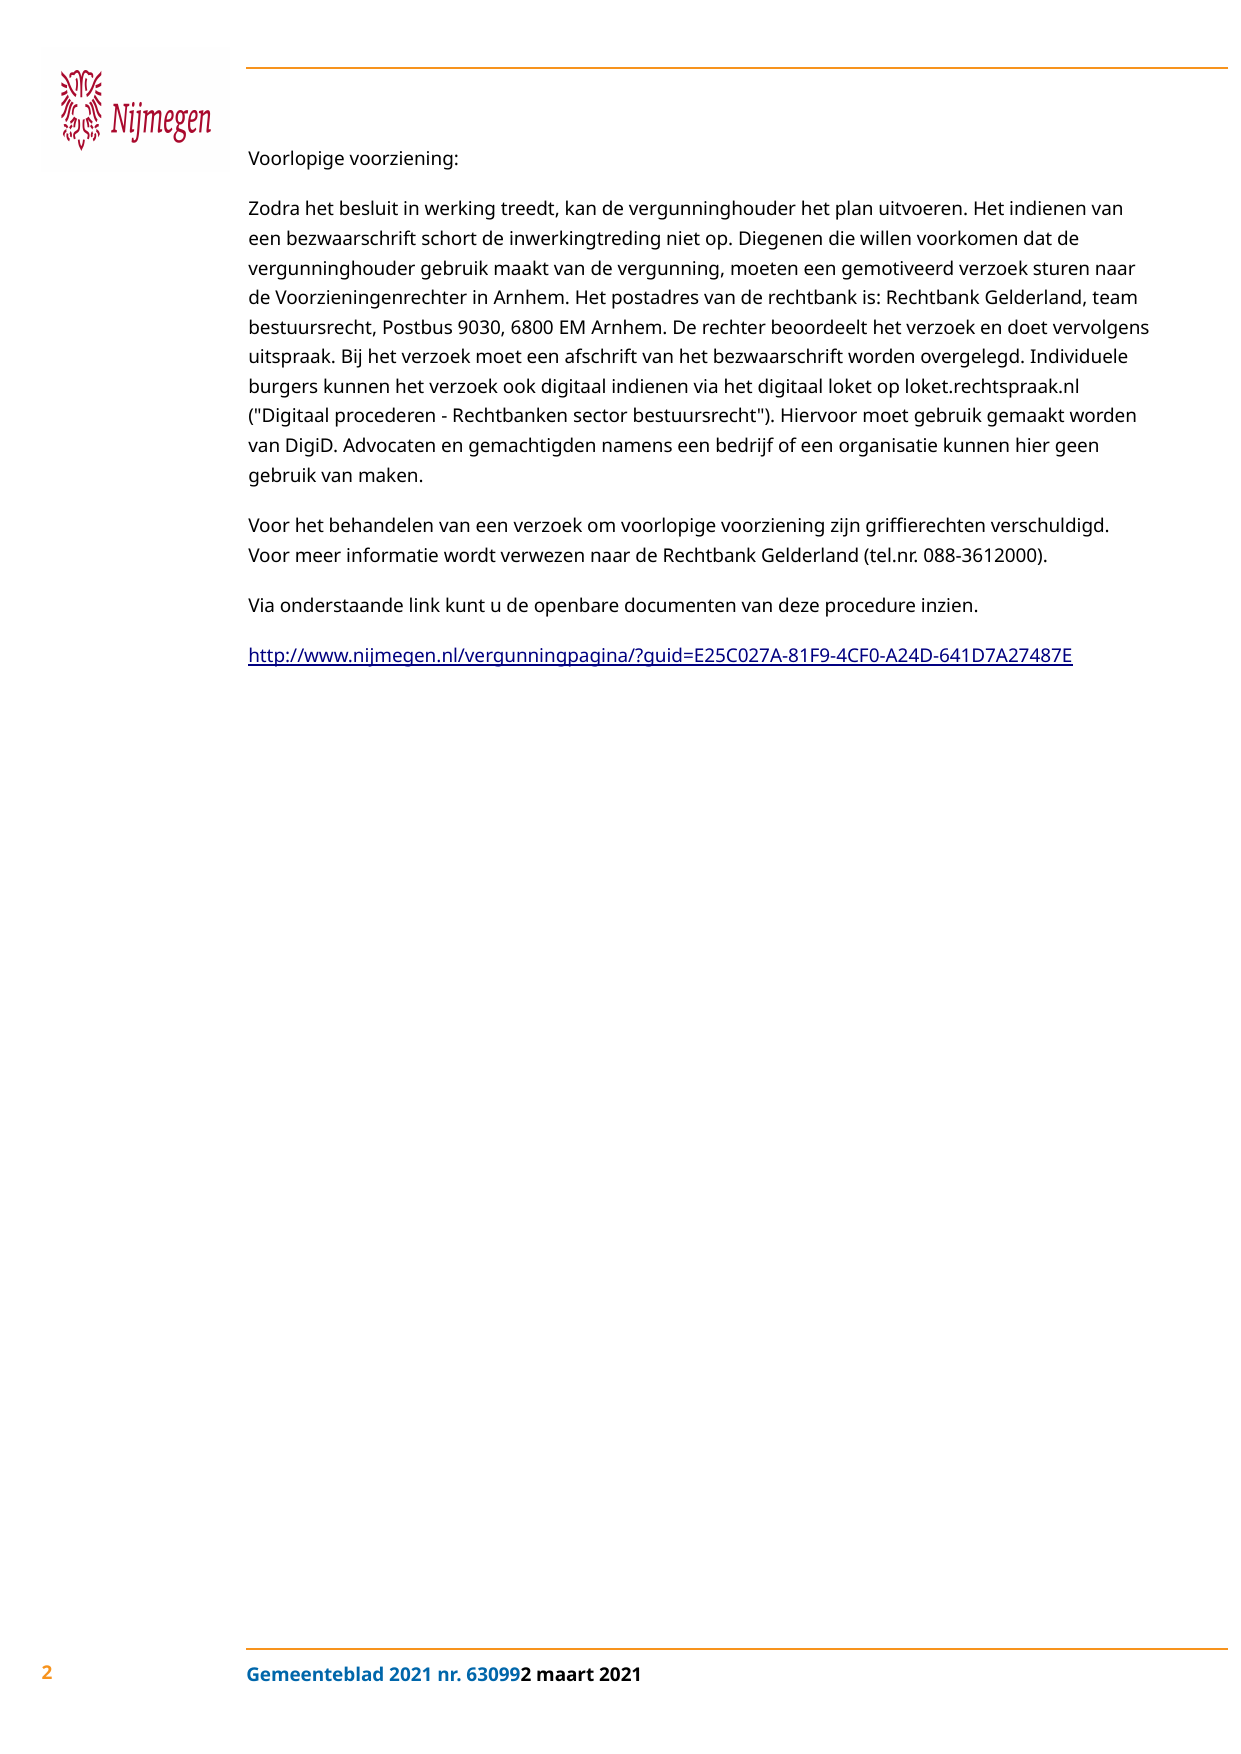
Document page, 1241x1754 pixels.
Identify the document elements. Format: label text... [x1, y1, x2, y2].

picture [41, 47, 231, 172]
text Voor het behandelen van een verzoek om voorlopige voorziening zijn griffierechten verschuldigd. Voor meer informatie wordt verwezen naar de Rechtbank Gelderland (tel.nr. 088-3612000). [248, 512, 1152, 568]
text http://www.nijmegen.nl/vergunningpagina/?guid=E25C027A-81F9-4CF0-A24D-641D7A27487E [248, 643, 1152, 668]
text Zodra het besluit in werking treedt, kan de vergunninghouder het plan uitvoeren. Het indienen van een bezwaarschrift schort de inwerkingtreding niet op. Diegenen die willen voorkomen dat de vergunninghouder gebruik maakt van de vergunning, moeten een gemotiveerd verzoek sturen naar de Voorzieningenrechter in Arnhem. Het postadres van de rechtbank is: Rechtbank Gelderland, team bestuursrecht, Postbus 9030, 6800 EM Arnhem. De rechter beoordeelt het verzoek en doet vervolgens uitspraak. Bij het verzoek moet een afschrift van het bezwaarschrift worden overgelegd. Individuele burgers kunnen het verzoek ook digitaal indienen via het digitaal loket op loket.rechtspraak.nl ("Digitaal procederen - Rechtbanken sector bestuursrecht"). Hiervoor moet gebruik gemaakt worden van DigiD. Advocaten en gemachtigden namens een bedrijf of een organisatie kunnen hier geen gebruik van maken. [248, 196, 1152, 488]
text Voorlopige voorziening: [248, 145, 1152, 171]
text Via onderstaande link kunt u de openbare documenten van deze procedure inzien. [248, 592, 1152, 618]
